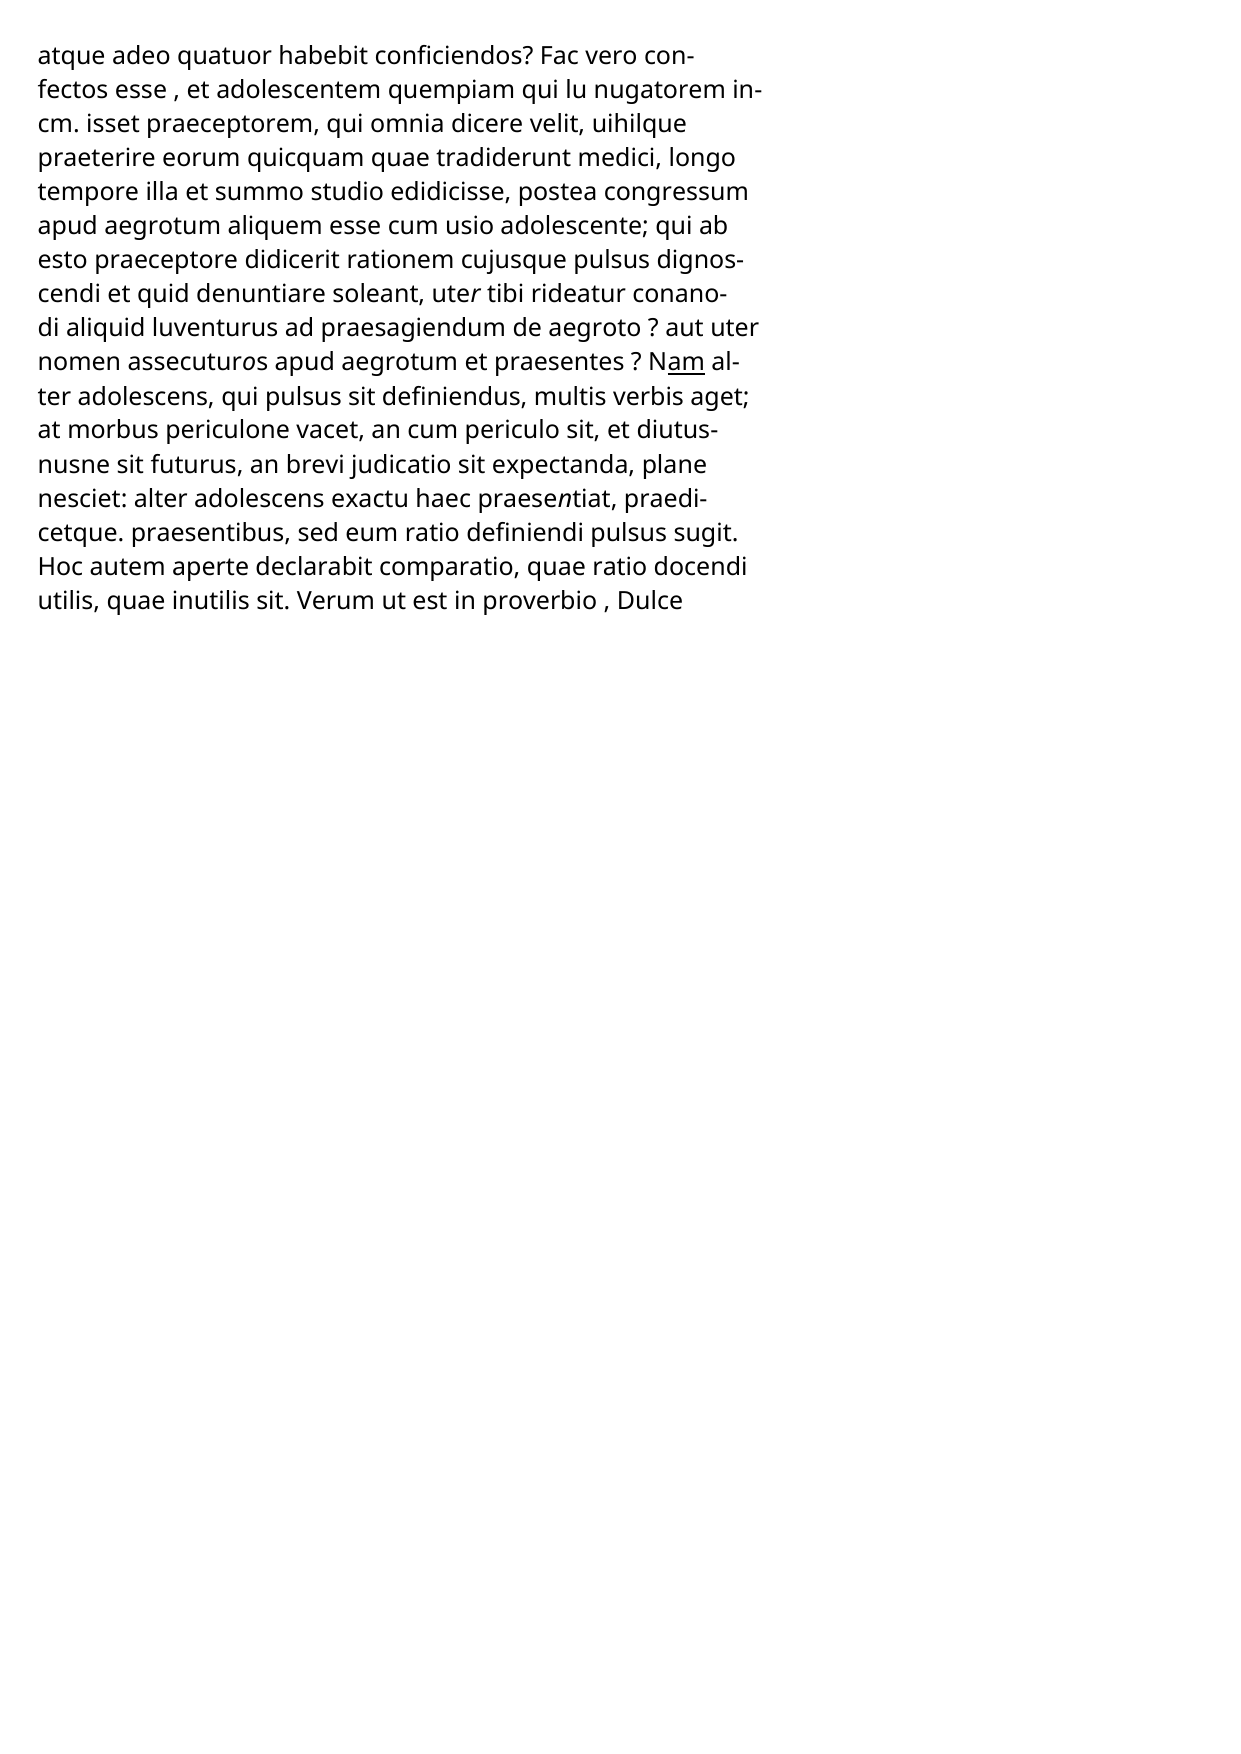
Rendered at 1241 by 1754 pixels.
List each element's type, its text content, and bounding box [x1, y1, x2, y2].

text atque adeo quatuor habebit conficiendos? Fac vero con- fectos esse , et adolescentem quempiam qui lu nugatorem in- cm. isset praeceptorem, qui omnia dicere velit, uihilque praeterire eorum quicquam quae tradiderunt medici, longo tempore illa et summo studio edidicisse, postea congressum apud aegrotum aliquem esse cum usio adolescente; qui ab esto praeceptore didicerit rationem cujusque pulsus dignos- cendi et quid denuntiare soleant, uter tibi rideatur conano- di aliquid luventurus ad praesagiendum de aegroto ? aut uter nomen assecuturos apud aegrotum et praesentes ? Nam al- ter adolescens, qui pulsus sit definiendus, multis verbis aget; at morbus periculone vacet, an cum periculo sit, et diutus- nusne sit futurus, an brevi judicatio sit expectanda, plane nesciet: alter adolescens exactu haec praesentiat, praedi- cetque. praesentibus, sed eum ratio definiendi pulsus sugit. Hoc autem aperte declarabit comparatio, quae ratio docendi utilis, quae inutilis sit. Verum ut est in proverbio , Dulce [37, 37, 1203, 617]
